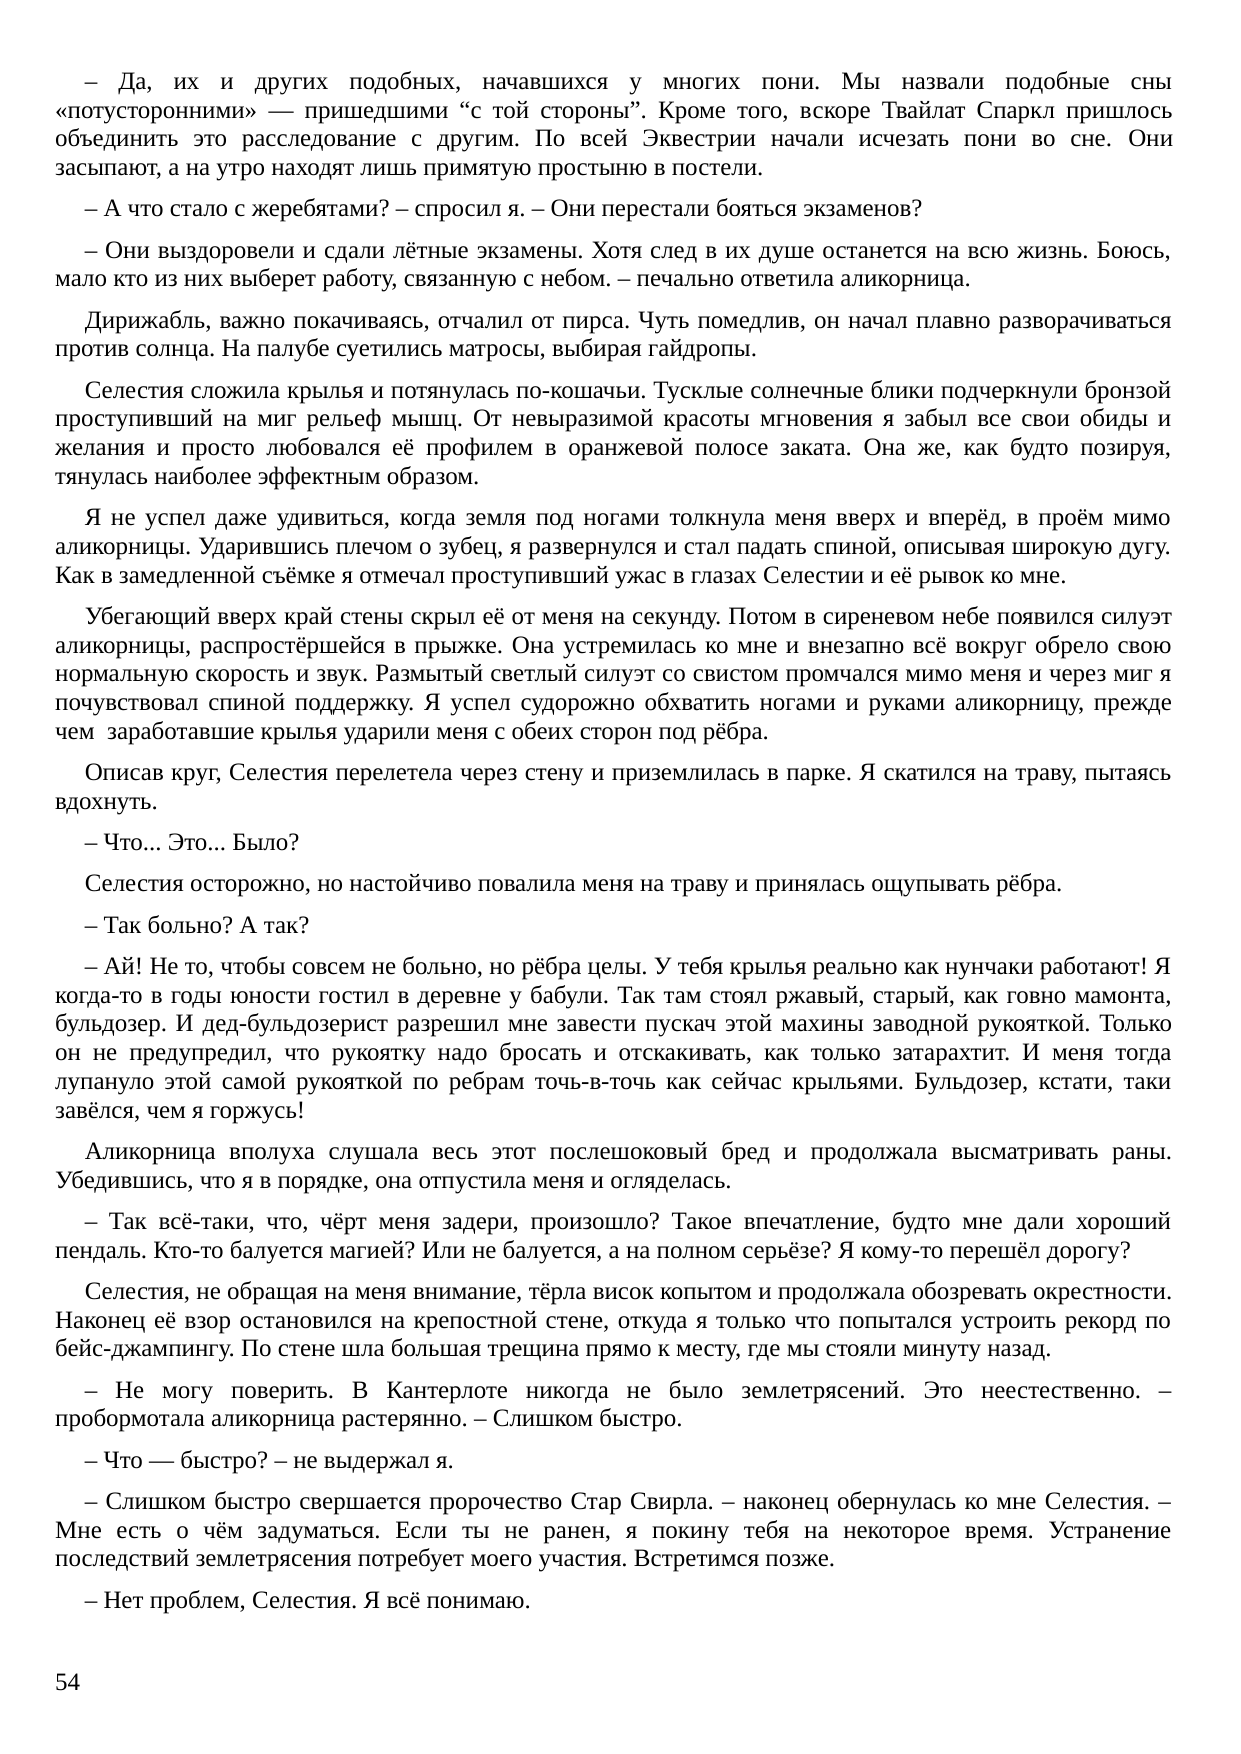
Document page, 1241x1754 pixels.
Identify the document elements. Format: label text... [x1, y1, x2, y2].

text Селестия сложила крылья и потянулась по-кошачьи. Тусклые солнечные блики подчеркнули бронзой проступивший на миг рельеф мышц. От невыразимой красоты мгновения я забыл все свои обиды и желания и просто любовался её профилем в оранжевой полосе заката. Она же, как будто позируя, тянулась наиболее эффектным образом. [55, 375, 1173, 490]
text – Что... Это... Было? [55, 827, 1173, 856]
text – Так всё-таки, что, чёрт меня задери, произошло? Такое впечатление, будто мне дали хороший пендаль. Кто-то балуется магией? Или не балуется, а на полном серьёзе? Я кому-то перешёл дорогу? [55, 1206, 1173, 1263]
text Аликорница вполуха слушала весь этот послешоковый бред и продолжала высматривать раны. Убедившись, что я в порядке, она отпустила меня и огляделась. [55, 1136, 1173, 1193]
text Я не успел даже удивиться, когда земля под ногами толкнула меня вверх и вперёд, в проём мимо аликорницы. Ударившись плечом о зубец, я развернулся и стал падать спиной, описывая широкую дугу. Как в замедленной съёмке я отмечал проступивший ужас в глазах Селестии и её рывок ко мне. [55, 502, 1173, 588]
text – Слишком быстро свершается пророчество Стар Свирла. – наконец обернулась ко мне Селестия. – Мне есть о чём задуматься. Если ты не ранен, я покину тебя на некоторое время. Устранение последствий землетрясения потребует моего участия. Встретимся позже. [55, 1486, 1173, 1572]
text – Что — быстро? – не выдержал я. [55, 1445, 1173, 1473]
text Убегающий вверх край стены скрыл её от меня на секунду. Потом в сиреневом небе появился силуэт аликорницы, распростёршейся в прыжке. Она устремилась ко мне и внезапно всё вокруг обрело свою нормальную скорость и звук. Размытый светлый силуэт со свистом промчался мимо меня и через миг я почувствовал спиной поддержку. Я успел судорожно обхватить ногами и руками аликорницу, прежде чем заработавшие крылья ударили меня с обеих сторон под рёбра. [55, 601, 1173, 745]
text Селестия, не обращая на меня внимание, тёрла висок копытом и продолжала обозревать окрестности. Наконец её взор остановился на крепостной стене, откуда я только что попытался устроить рекорд по бейс-джампингу. По стене шла большая трещина прямо к месту, где мы стояли минуту назад. [55, 1276, 1173, 1362]
text – Они выздоровели и сдали лётные экзамены. Хотя след в их душе останется на всю жизнь. Боюсь, мало кто из них выберет работу, связанную с небом. – печально ответила аликорница. [55, 235, 1173, 292]
text – Ай! Не то, чтобы совсем не больно, но рёбра целы. У тебя крылья реально как нунчаки работают! Я когда-то в годы юности гостил в деревне у бабули. Так там стоял ржавый, старый, как говно мамонта, бульдозер. И дед-бульдозерист разрешил мне завести пускач этой махины заводной рукояткой. Только он не предупредил, что рукоятку надо бросать и отскакивать, как только затарахтит. И меня тогда лупануло этой самой рукояткой по ребрам точь-в-точь как сейчас крыльями. Бульдозер, кстати, таки завёлся, чем я горжусь! [55, 951, 1173, 1123]
text – Да, их и других подобных, начавшихся у многих пони. Мы назвали подобные сны «потусторонними» — пришедшими “с той стороны”. Кроме того, вскоре Твайлат Спаркл пришлось объединить это расследование с другим. По всей Эквестрии начали исчезать пони во сне. Они засыпают, а на утро находят лишь примятую простыню в постели. [55, 66, 1173, 181]
text – Не могу поверить. В Кантерлоте никогда не было землетрясений. Это неестественно. – пробормотала аликорница растерянно. – Слишком быстро. [55, 1375, 1173, 1432]
text Дирижабль, важно покачиваясь, отчалил от пирса. Чуть помедлив, он начал плавно разворачиваться против солнца. На палубе суетились матросы, выбирая гайдропы. [55, 305, 1173, 362]
text – Так больно? А так? [55, 910, 1173, 938]
text Описав круг, Селестия перелетела через стену и приземлилась в парке. Я скатился на траву, пытаясь вдохнуть. [55, 757, 1173, 815]
text – Нет проблем, Селестия. Я всё понимаю. [55, 1585, 1173, 1613]
text – А что стало с жеребятами? – спросил я. – Они перестали бояться экзаменов? [55, 193, 1173, 222]
text Селестия осторожно, но настойчиво повалила меня на траву и принялась ощупывать рёбра. [55, 868, 1173, 897]
